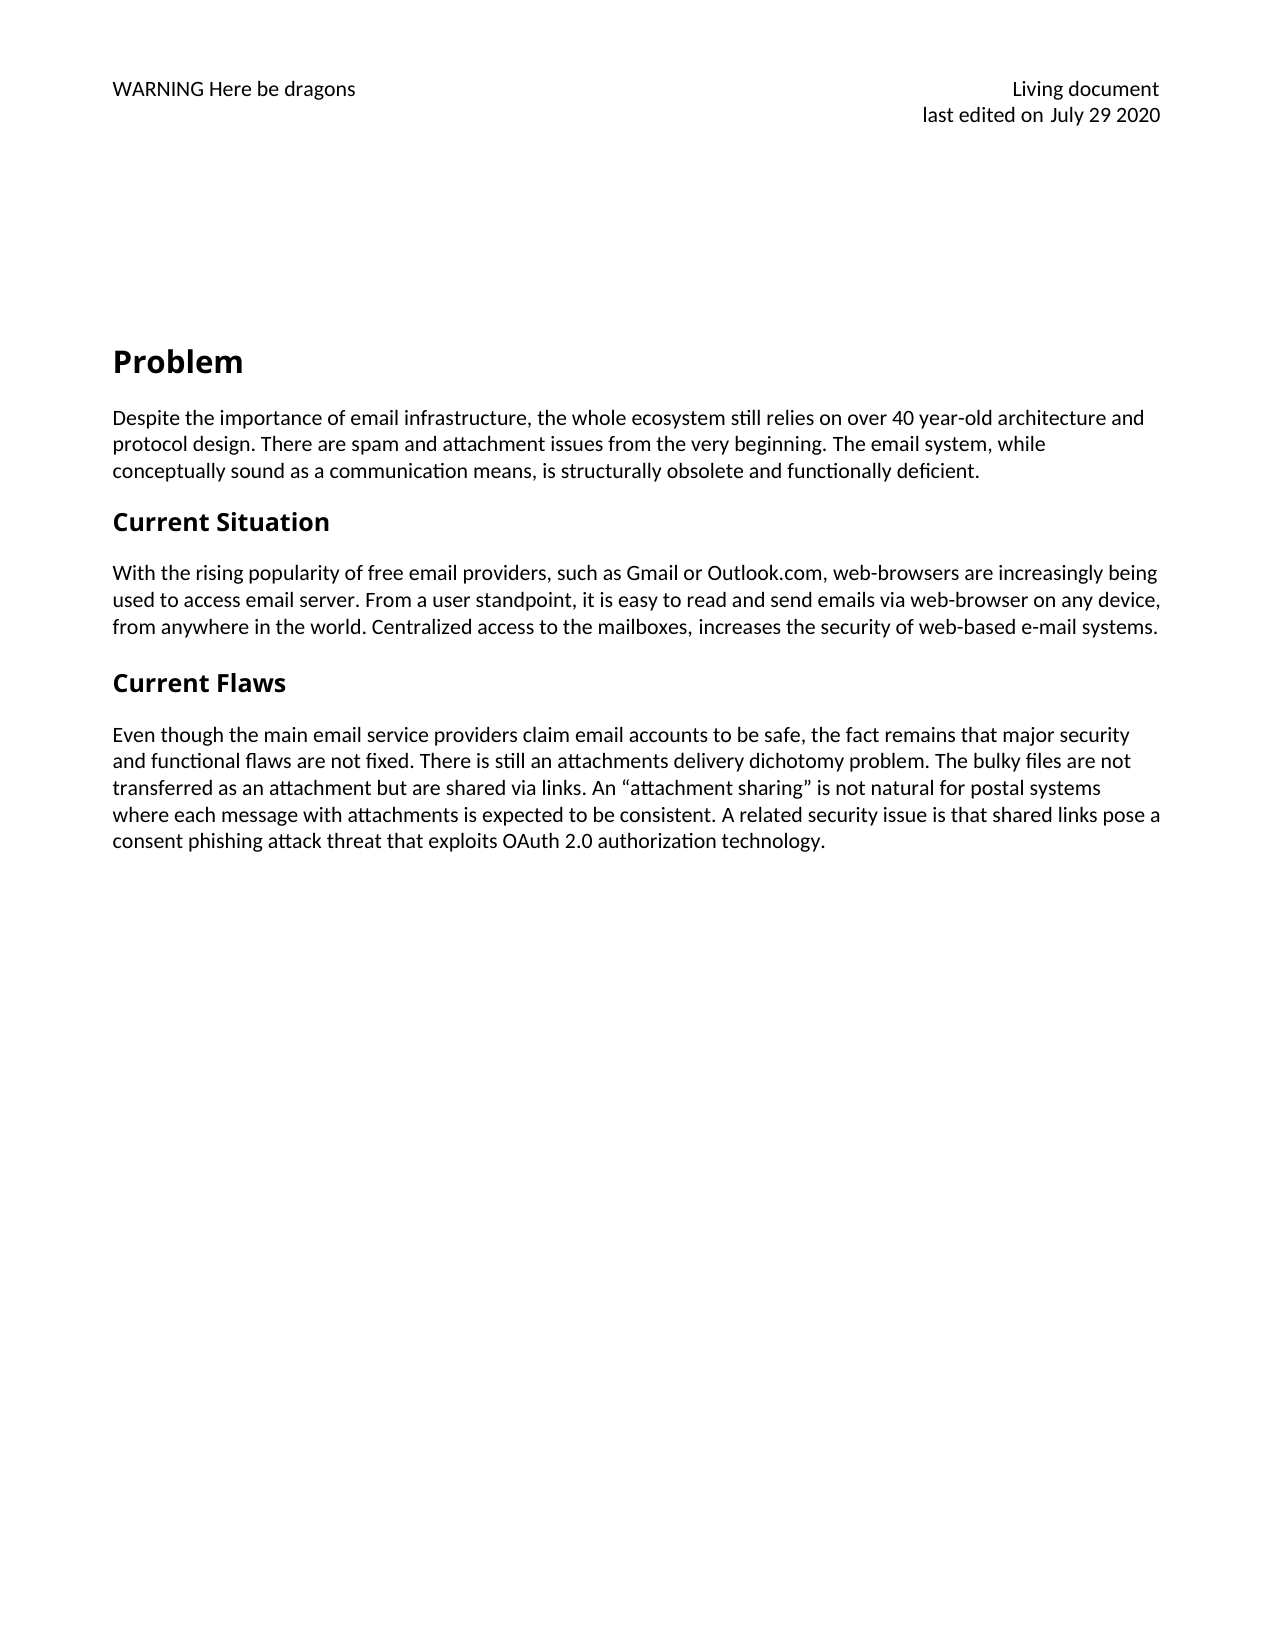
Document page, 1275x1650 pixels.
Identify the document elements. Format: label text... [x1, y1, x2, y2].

text With the rising popularity of free email providers, such as Gmail or Outlook.com, web-browsers are increasingly being used to access email server. From a user standpoint, it is easy to read and send emails via web-browser on any device, from anywhere in the world. Centralized access to the mailboxes, increases the security of web-based e-mail systems. [112, 559, 1162, 639]
text Current Flaws [112, 666, 1162, 700]
text Despite the importance of email infrastructure, the whole ecosystem still relies on over 40 year-old architecture and protocol design. There are spam and attachment issues from the very beginning. The email system, while conceptually sound as a communication means, is structurally obsolete and functionally deficient. [112, 404, 1162, 484]
text Current Situation [112, 504, 1162, 539]
text Problem [112, 340, 1162, 383]
text Even though the main email service providers claim email accounts to be safe, the fact remains that major security and functional flaws are not fixed. There is still an attachments delivery dichotomy problem. The bulky files are not transferred as an attachment but are shared via links. An “attachment sharing” is not natural for postal systems where each message with attachments is expected to be consistent. A related security issue is that shared links pose a consent phishing attack threat that exploits OAuth 2.0 authorization technology. [112, 721, 1162, 854]
